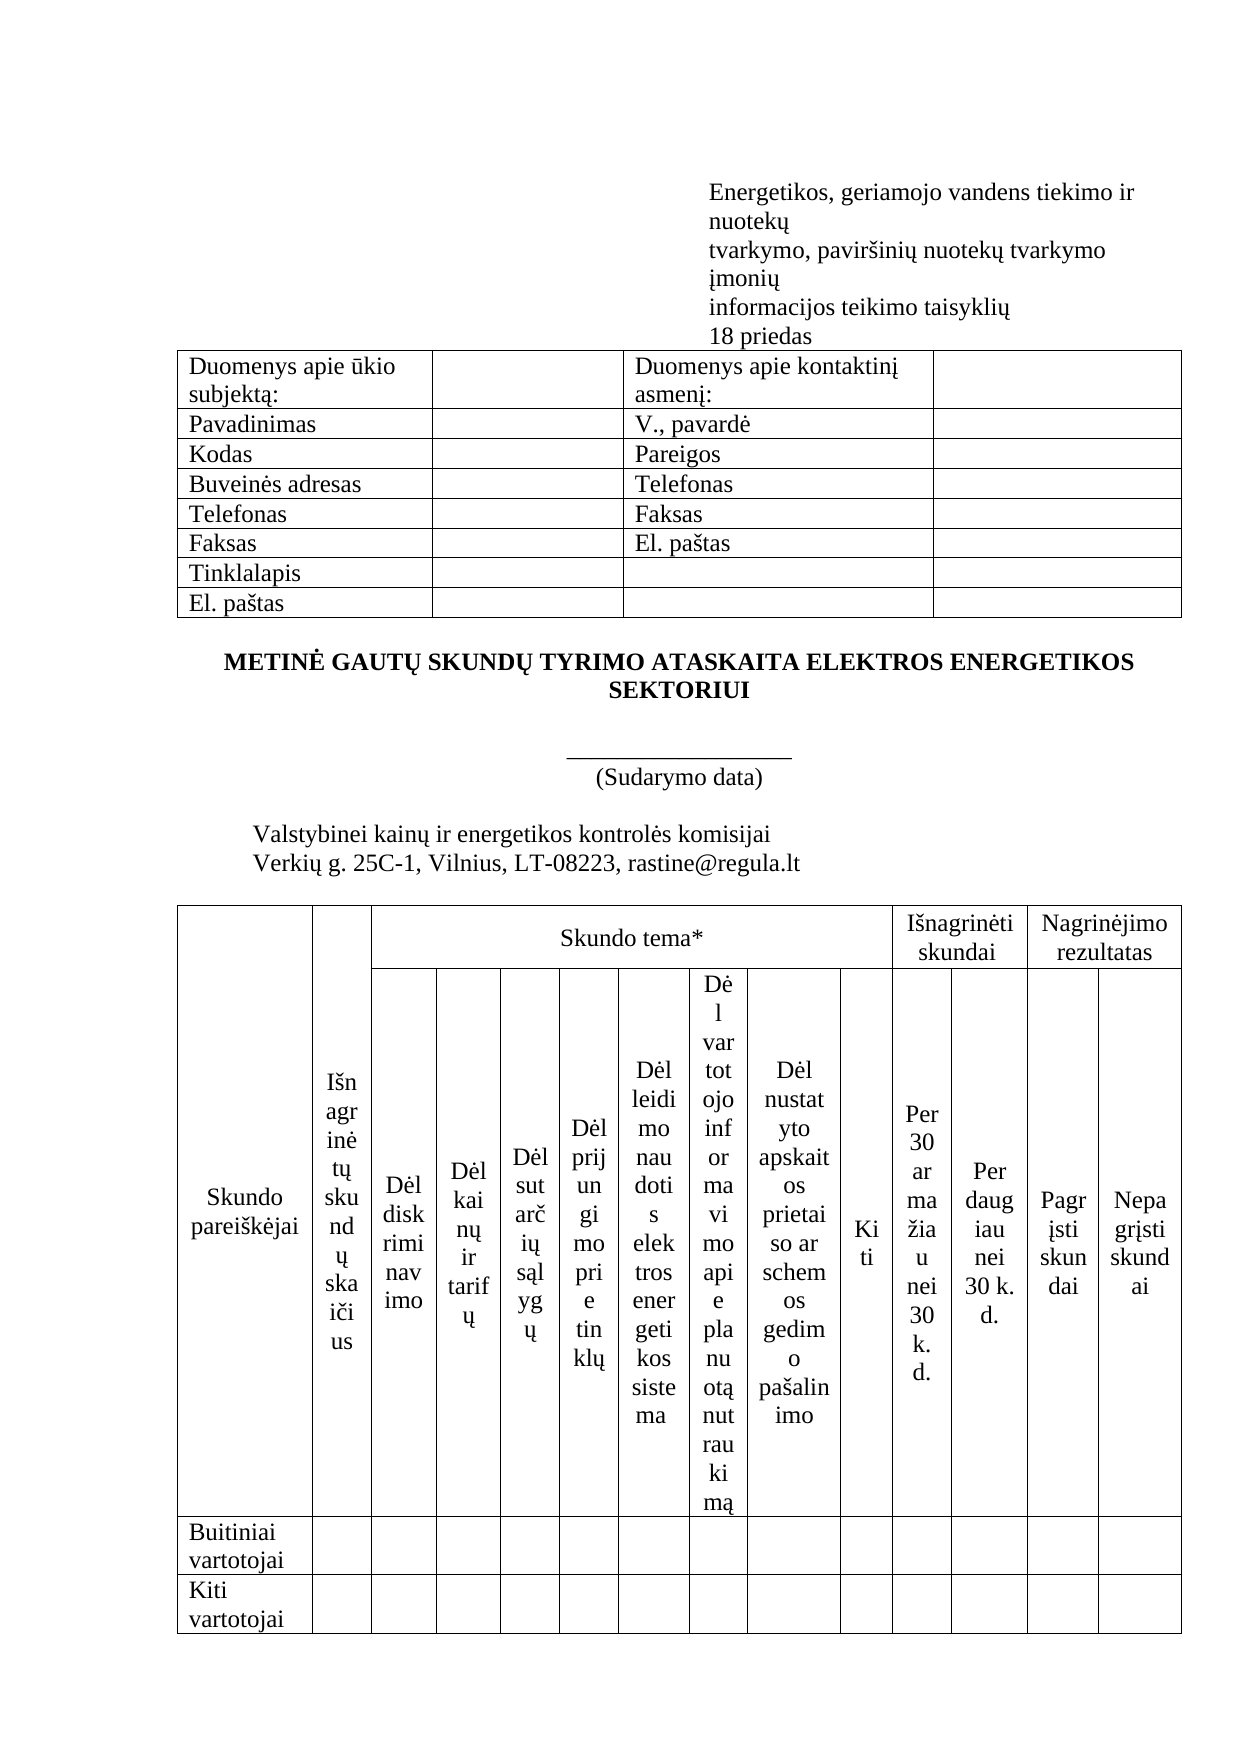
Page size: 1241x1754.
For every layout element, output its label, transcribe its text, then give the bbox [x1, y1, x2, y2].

text (Sudarymo data) [177, 762, 1181, 790]
table_cell [893, 1575, 951, 1633]
table_cell [934, 529, 1181, 557]
table_cell Dėl leidimo naudotis elektros energetikos sistema [619, 969, 689, 1516]
table_cell Dėl diskriminavimo [372, 969, 436, 1516]
table_cell [934, 409, 1181, 438]
table_cell El. paštas [624, 529, 933, 557]
text METINĖ GAUTŲ SKUNDŲ TYRIMO ATASKAITA ELEKTROS ENERGETIKOS SEKTORIUI [177, 647, 1181, 704]
table_cell Per daugiau nei 30 k. d. [952, 969, 1027, 1516]
text tvarkymo, paviršinių nuotekų tvarkymo įmonių [709, 235, 1181, 292]
table_cell [619, 1517, 689, 1574]
table_cell [934, 469, 1181, 498]
table_cell Dėl prijungimo prie tinklų [560, 969, 618, 1516]
table_cell Per 30 ar mažiau nei 30 k. d. [893, 969, 951, 1516]
table_cell [372, 1517, 436, 1574]
text Valstybinei kainų ir energetikos kontrolės komisijai [177, 819, 1181, 848]
table_cell Kiti vartotojai [178, 1575, 312, 1633]
table_cell [1028, 1575, 1098, 1633]
table_cell [372, 1575, 436, 1633]
table_cell [560, 1517, 618, 1574]
text Energetikos, geriamojo vandens tiekimo ir nuotekų [709, 177, 1181, 235]
table_cell [313, 1575, 371, 1633]
table_cell [433, 439, 623, 468]
table_cell [934, 558, 1181, 587]
table_header Išnagrinėtų skundų skaičius [313, 906, 371, 1516]
table_cell Dėl nustatyto apskaitos prietaiso ar schemos gedimo pašalinimo [748, 969, 840, 1516]
table_cell [952, 1517, 1027, 1574]
table_cell [748, 1517, 840, 1574]
table_header Išnagrinėti skundai [893, 906, 1027, 968]
table_cell [1099, 1575, 1181, 1633]
table_cell [690, 1517, 747, 1574]
table_cell [433, 409, 623, 438]
table_cell [433, 558, 623, 587]
table_cell [437, 1575, 500, 1633]
table_header Duomenys apie kontaktinį asmenį: [624, 351, 933, 408]
table_cell [501, 1575, 559, 1633]
table_cell [841, 1517, 892, 1574]
table_cell Dėl vartotojo informavimo apie planuotą nutraukimą [690, 969, 747, 1516]
table_cell V., pavardė [624, 409, 933, 438]
table_cell [1099, 1517, 1181, 1574]
table_cell [1028, 1517, 1098, 1574]
table_cell Faksas [624, 499, 933, 527]
table_cell [624, 588, 933, 617]
table_header Duomenys apie ūkio subjektą: [178, 351, 432, 408]
table_cell [893, 1517, 951, 1574]
table_header Nagrinėjimo rezultatas [1028, 906, 1181, 968]
table_cell [560, 1575, 618, 1633]
table_cell [934, 439, 1181, 468]
table_cell Dėl sutarčių sąlygų [501, 969, 559, 1516]
table_cell [433, 469, 623, 498]
text __________________ [177, 733, 1181, 762]
table_cell Buitiniai vartotojai [178, 1517, 312, 1574]
table_cell [433, 588, 623, 617]
table_cell [619, 1575, 689, 1633]
table_cell [934, 588, 1181, 617]
table_cell Nepagrįsti skundai [1099, 969, 1181, 1516]
table_header Skundo pareiškėjai [178, 906, 312, 1516]
table_cell Telefonas [624, 469, 933, 498]
table_cell [501, 1517, 559, 1574]
table_cell Kiti [841, 969, 892, 1516]
table_cell [433, 499, 623, 527]
table_cell Tinklalapis [178, 558, 432, 587]
table_cell El. paštas [178, 588, 432, 617]
table_cell [934, 499, 1181, 527]
table_cell [841, 1575, 892, 1633]
text 18 priedas [709, 321, 1181, 350]
table_header [433, 351, 623, 408]
table_cell Kodas [178, 439, 432, 468]
table_cell Dėl kainų ir tarifų [437, 969, 500, 1516]
table_cell [433, 529, 623, 557]
table_cell Buveinės adresas [178, 469, 432, 498]
table_cell [624, 558, 933, 587]
text informacijos teikimo taisyklių [709, 292, 1181, 321]
table_cell Telefonas [178, 499, 432, 527]
table_cell [313, 1517, 371, 1574]
table_cell [748, 1575, 840, 1633]
text Verkių g. 25C-1, Vilnius, LT-08223, rastine@regula.lt [177, 848, 1181, 877]
table_cell [437, 1517, 500, 1574]
table_cell [952, 1575, 1027, 1633]
table_header Skundo tema* [372, 906, 892, 968]
table_cell Pavadinimas [178, 409, 432, 438]
table_cell Pareigos [624, 439, 933, 468]
table_cell Pagrįsti skundai [1028, 969, 1098, 1516]
table_cell [690, 1575, 747, 1633]
table_cell Faksas [178, 529, 432, 557]
table_header [934, 351, 1181, 408]
